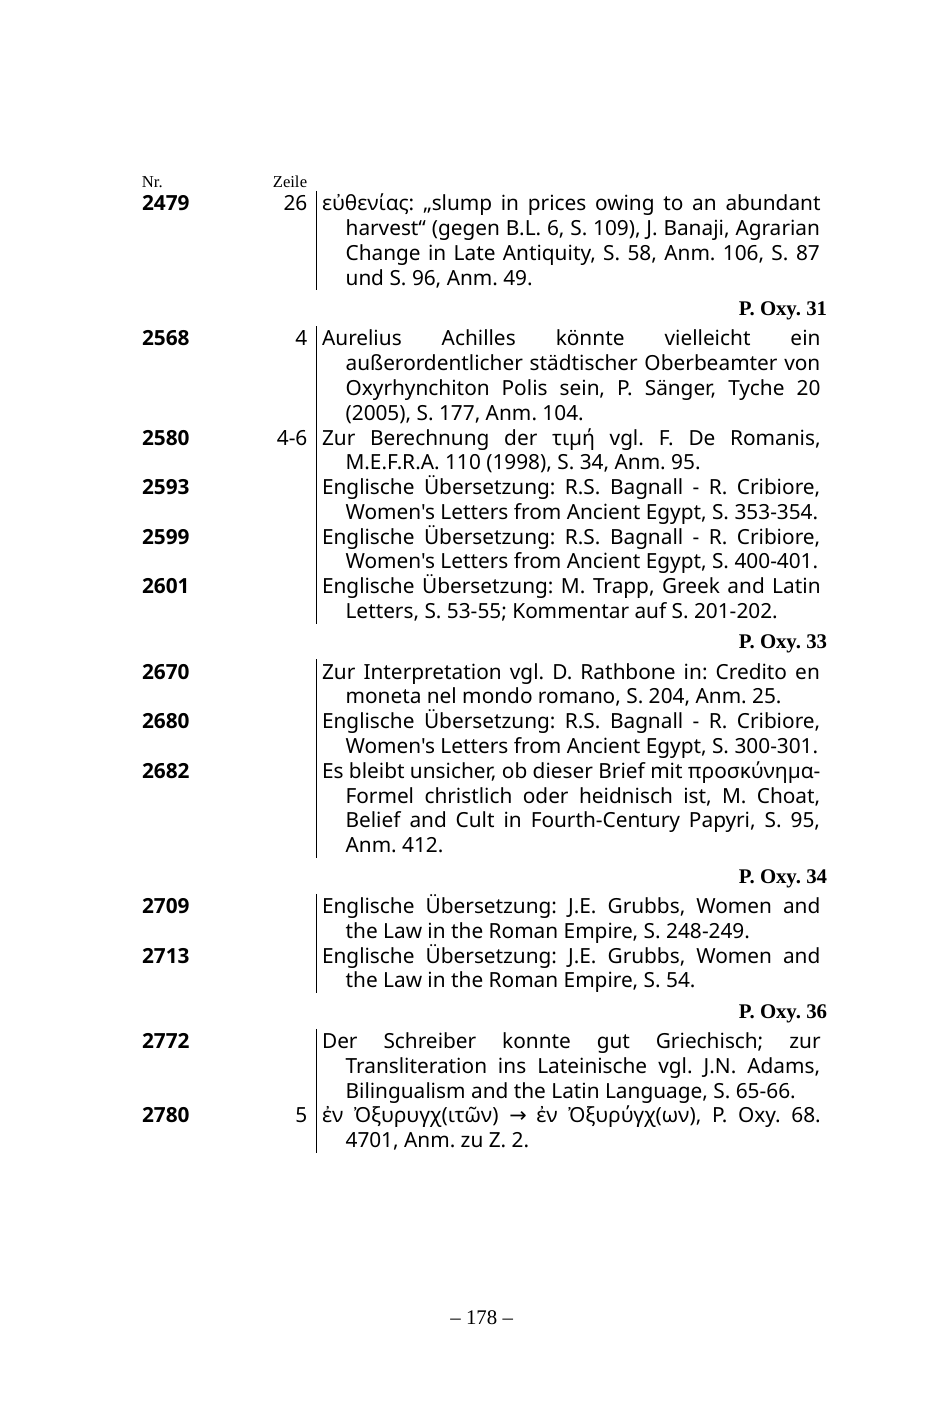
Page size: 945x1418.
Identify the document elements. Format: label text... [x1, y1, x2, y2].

table_cell [224, 524, 316, 574]
table_cell 4-6 [224, 425, 316, 475]
table_cell 5 [224, 1103, 316, 1153]
table_cell Zur Berechnung der τιμή vgl. F. De Romanis, M.E.F.R.A. 110 (1998), S. 34, Anm. 95. [317, 425, 827, 475]
table_cell 2601 [136, 574, 224, 623]
table_cell 2593 [136, 475, 224, 524]
table_header 2772 [136, 1029, 224, 1103]
table_cell 2479 [136, 191, 224, 290]
table_header 4 [224, 326, 316, 425]
table_cell Es bleibt unsicher, ob dieser Brief mit προσκύνημα-Formel christlich oder heidnisch ist, M. Choat, Belief and Cult in Fourth-Century Papyri, S. 95, Anm. 412. [317, 759, 827, 858]
table_cell Englische Übersetzung: R.S. Bagnall - R. Cribiore, Women's Letters from Ancient Egypt, S. 300-301. [317, 709, 827, 758]
table_cell 2599 [136, 524, 224, 574]
table_cell [224, 709, 316, 758]
table_cell 2580 [136, 425, 224, 475]
table_header 2670 [136, 659, 224, 709]
table_header Der Schreiber konnte gut Griechisch; zur Transliteration ins Lateinische vgl. J.N. Adams, Bilingualism and the Latin Language, S. 65-66. [317, 1029, 827, 1103]
table_cell Englische Übersetzung: R.S. Bagnall - R. Cribiore, Women's Letters from Ancient Egypt, S. 400-401. [317, 524, 827, 574]
table_cell Englische Übersetzung: M. Trapp, Greek and Latin Letters, S. 53-55; Kommentar auf S. 201-202. [317, 574, 827, 623]
table_cell [224, 574, 316, 623]
table_cell 2682 [136, 759, 224, 858]
table_header Zur Interpretation vgl. D. Rathbone in: Credito en moneta nel mondo romano, S. 204, Anm. 25. [317, 659, 827, 709]
table_header 2709 [136, 894, 224, 943]
table_cell [224, 475, 316, 524]
table_header Aurelius Achilles könnte vielleicht ein außerordentlicher städtischer Oberbeamter von Oxyrhynchiton Polis sein, P. Sänger, Tyche 20 (2005), S. 177, Anm. 104. [317, 326, 827, 425]
subtitle P. Oxy. 34 [136, 864, 827, 888]
table_cell ἐν Ὀξυρυγχ(ιτῶν) → ἐν Ὀξυρύγχ(ων), P. Oxy. 68. 4701, Anm. zu Z. 2. [317, 1103, 827, 1153]
table_cell 2680 [136, 709, 224, 758]
table_header Englische Übersetzung: J.E. Grubbs, Women and the Law in the Roman Empire, S. 248-249. [317, 894, 827, 943]
subtitle P. Oxy. 33 [136, 629, 827, 653]
table_cell 2780 [136, 1103, 224, 1153]
table_header 2568 [136, 326, 224, 425]
table_cell 2713 [136, 943, 224, 993]
table_header [224, 1029, 316, 1103]
subtitle P. Oxy. 36 [136, 999, 827, 1023]
table_cell εὐθενίας: „slump in prices owing to an abundant harvest“ (gegen B.L. 6, S. 109), J. Banaji, Agrarian Change in Late Antiquity, S. 58, Anm. 106, S. 87 und S. 96, Anm. 49. [317, 191, 827, 290]
table_header [224, 659, 316, 709]
subtitle P. Oxy. 31 [136, 296, 827, 320]
table_cell 26 [224, 191, 316, 290]
table_cell Englische Übersetzung: R.S. Bagnall - R. Cribiore, Women's Letters from Ancient Egypt, S. 353-354. [317, 475, 827, 524]
table_cell Englische Übersetzung: J.E. Grubbs, Women and the Law in the Roman Empire, S. 54. [317, 943, 827, 993]
table_cell [224, 943, 316, 993]
table_header [224, 894, 316, 943]
table_cell [224, 759, 316, 858]
